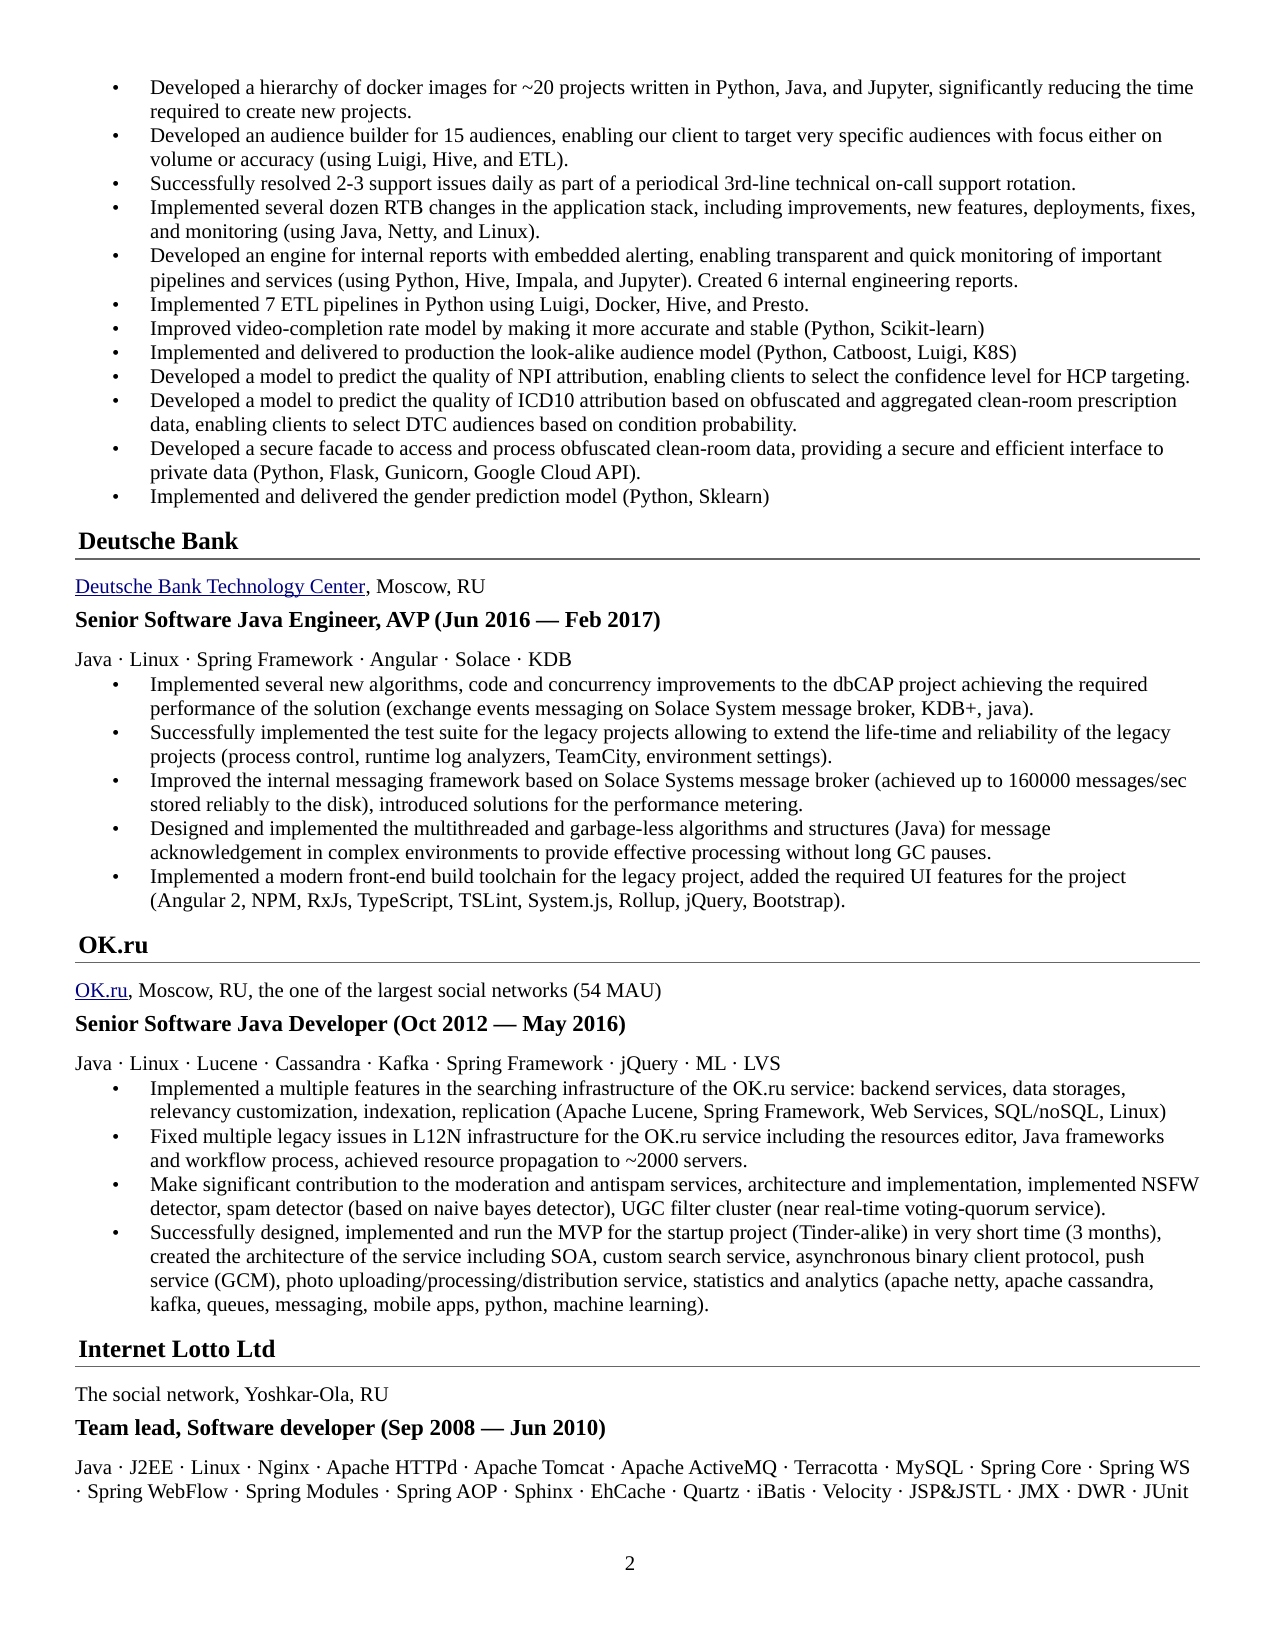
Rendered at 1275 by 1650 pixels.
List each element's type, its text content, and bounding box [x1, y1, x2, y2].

list Implemented 7 ETL pipelines in Python using Luigi, Docker, Hive, and Presto. [112, 292, 1200, 316]
subtitle Senior Software Java Developer (Oct 2012 — May 2016) [75, 1010, 1200, 1036]
text OK.ru, Moscow, RU, the one of the largest social networks (54 MAU) [75, 978, 1200, 1002]
text Java · Linux · Lucene · Cassandra · Kafka · Spring Framework · jQuery · ML · LVS [75, 1051, 1200, 1075]
text Deutsche Bank Technology Center, Moscow, RU [75, 574, 1200, 598]
list Designed and implemented the multithreaded and garbage-less algorithms and structures (Java) for message acknowledgement in complex environments to provide effective processing without long GC pauses. [112, 816, 1200, 864]
text The social network, Yoshkar-Ola, RU [75, 1382, 1200, 1406]
list Improved video-completion rate model by making it more accurate and stable (Python, Scikit-learn) [112, 316, 1200, 340]
subtitle Senior Software Java Engineer, AVP (Jun 2016 — Feb 2017) [75, 606, 1200, 632]
list Successfully designed, implemented and run the MVP for the startup project (Tinder-alike) in very short time (3 months), created the architecture of the service including SOA, custom search service, asynchronous binary client protocol, push service (GCM), photo uploading/processing/distribution service, statistics and analytics (apache netty, apache cassandra, kafka, queues, messaging, mobile apps, python, machine learning). [112, 1220, 1200, 1316]
subtitle Team lead, Software developer (Sep 2008 — Jun 2010) [75, 1414, 1200, 1440]
list Successfully implemented the test suite for the legacy projects allowing to extend the life-time and reliability of the legacy projects (process control, runtime log analyzers, TeamCity, environment settings). [112, 719, 1200, 768]
list Implemented and delivered the gender prediction model (Python, Sklearn) [112, 484, 1200, 508]
list Make significant contribution to the moderation and antispam services, architecture and implementation, implemented NSFW detector, spam detector (based on naive bayes detector), UGC filter cluster (near real-time voting-quorum service). [112, 1172, 1200, 1220]
list Developed a hierarchy of docker images for ~20 projects written in Python, Java, and Jupyter, significantly reducing the time required to create new projects. [112, 75, 1200, 123]
list Implemented several dozen RTB changes in the application stack, including improvements, new features, deployments, fixes, and monitoring (using Java, Netty, and Linux). [112, 195, 1200, 243]
list Developed a model to predict the quality of ICD10 attribution based on obfuscated and aggregated clean-room prescription data, enabling clients to select DTC audiences based on condition probability. [112, 388, 1200, 436]
list Fixed multiple legacy issues in L12N infrastructure for the OK.ru service including the resources editor, Java frameworks and workflow process, achieved resource propagation to ~2000 servers. [112, 1123, 1200, 1172]
text Java · Linux · Spring Framework · Angular · Solace · KDB [75, 647, 1200, 671]
text Java · J2EE · Linux · Nginx · Apache HTTPd · Apache Tomcat · Apache ActiveMQ · Terracotta · MySQL · Spring Core · Spring WS · Spring WebFlow · Spring Modules · Spring AOP · Sphinx · EhCache · Quartz · iBatis · Velocity · JSP&JSTL · JMX · DWR · JUnit [75, 1455, 1200, 1503]
list Implemented a modern front-end build toolchain for the legacy project, added the required UI features for the project (Angular 2, NPM, RxJs, TypeScript, TSLint, System.js, Rollup, jQuery, Bootstrap). [112, 864, 1200, 912]
list Implemented a multiple features in the searching infrastructure of the OK.ru service: backend services, data storages, relevancy customization, indexation, replication (Apache Lucene, Spring Framework, Web Services, SQL/noSQL, Linux) [112, 1075, 1200, 1123]
list Developed a secure facade to access and process obfuscated clean-room data, providing a secure and efficient interface to private data (Python, Flask, Gunicorn, Google Cloud API). [112, 436, 1200, 484]
list Successfully resolved 2-3 support issues daily as part of a periodical 3rd-line technical on-call support rotation. [112, 171, 1200, 195]
list Developed a model to predict the quality of NPI attribution, enabling clients to select the confidence level for HCP targeting. [112, 364, 1200, 388]
list Improved the internal messaging framework based on Solace Systems message broker (achieved up to 160000 messages/sec stored reliably to the disk), introduced solutions for the performance metering. [112, 768, 1200, 816]
list Developed an audience builder for 15 audiences, enabling our client to target very specific audiences with focus either on volume or accuracy (using Luigi, Hive, and ETL). [112, 123, 1200, 171]
list Implemented several new algorithms, code and concurrency improvements to the dbCAP project achieving the required performance of the solution (exchange events messaging on Solace System message broker, KDB+, java). [112, 671, 1200, 719]
subtitle Internet Lotto Ltd [75, 1331, 1200, 1366]
subtitle Deutsche Bank [75, 523, 1200, 558]
list Developed an engine for internal reports with embedded alerting, enabling transparent and quick monitoring of important pipelines and services (using Python, Hive, Impala, and Jupyter). Created 6 internal engineering reports. [112, 243, 1200, 292]
subtitle OK.ru [75, 927, 1200, 962]
list Implemented and delivered to production the look-alike audience model (Python, Catboost, Luigi, K8S) [112, 340, 1200, 364]
